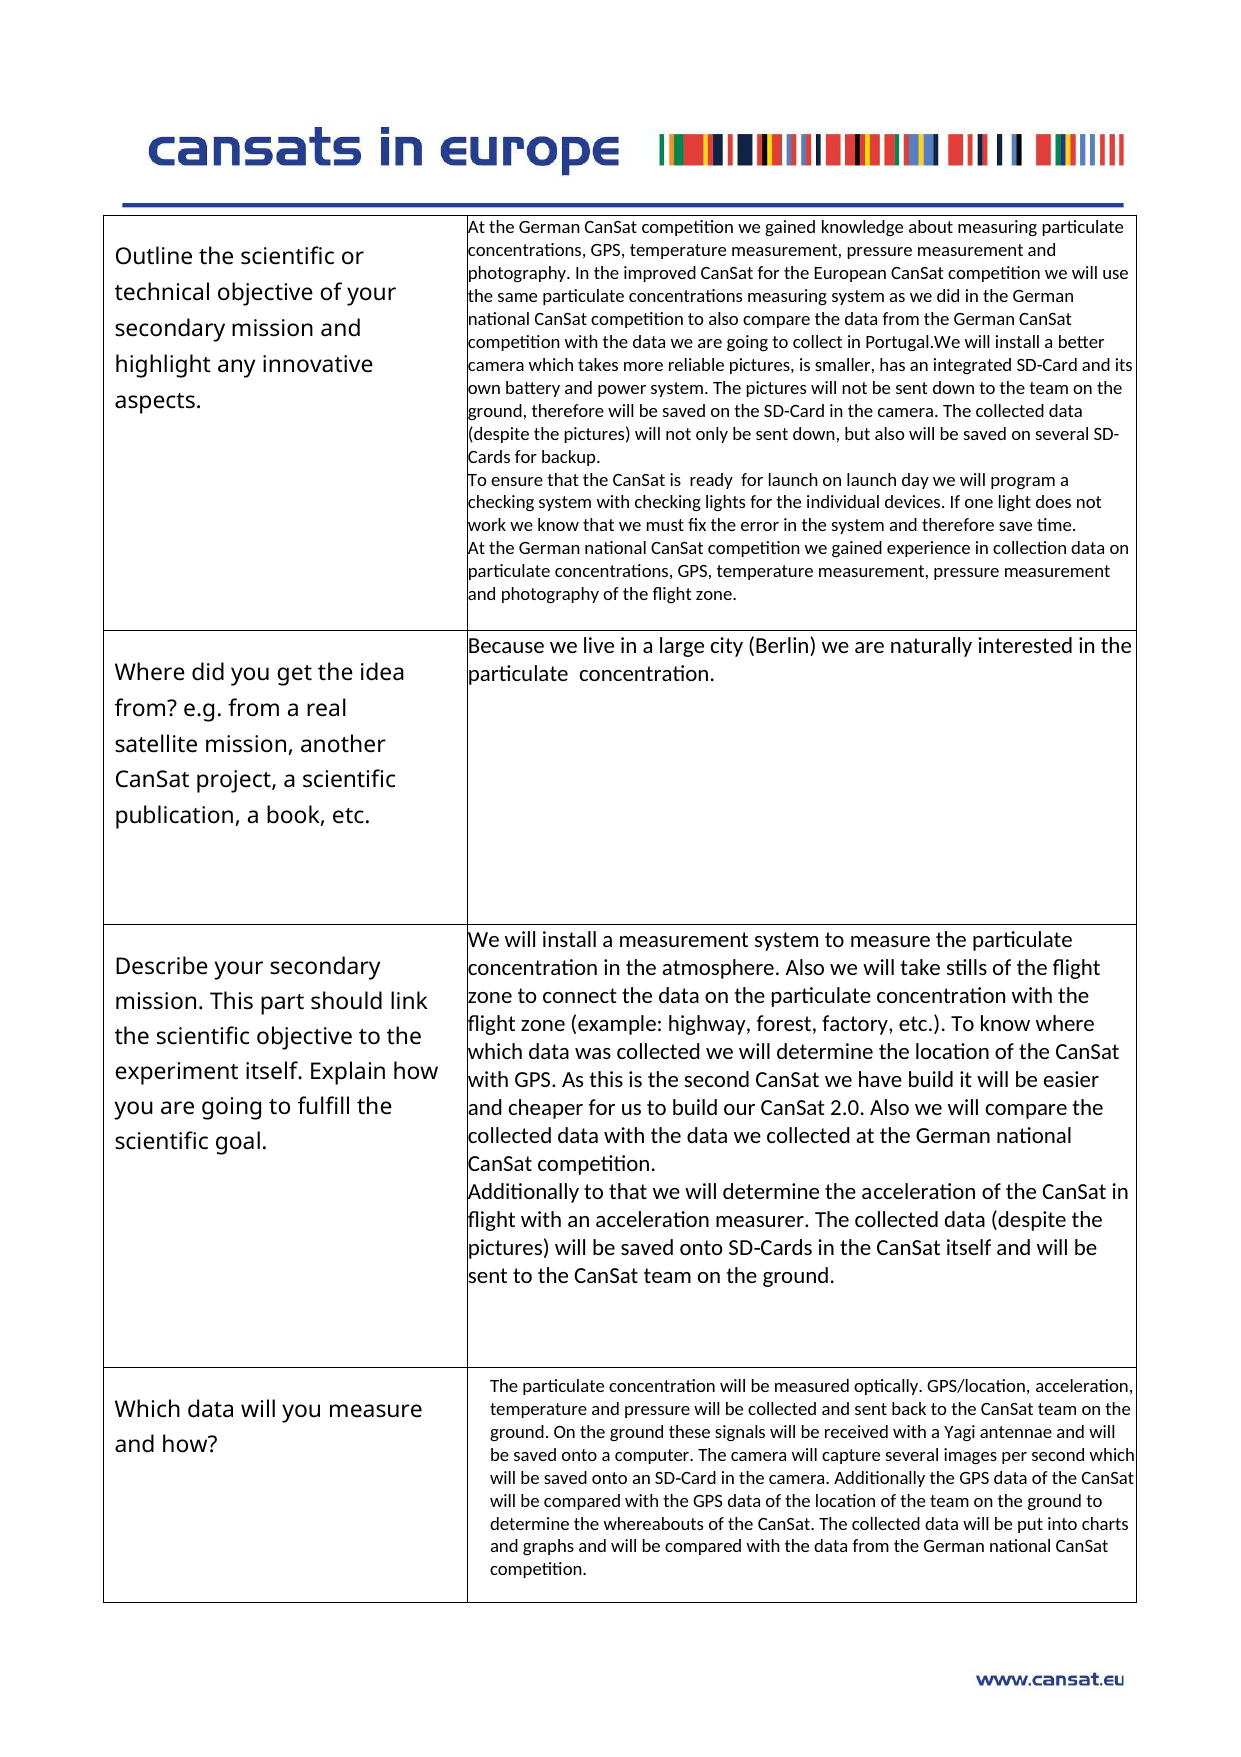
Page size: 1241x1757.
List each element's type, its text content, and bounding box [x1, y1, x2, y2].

table_cell The particulate concentration will be measured optically. GPS/location, acceleration, temperature and pressure will be collected and sent back to the CanSat team on the ground. On the ground these signals will be received with a Yagi antennae and will be saved onto a computer. The camera will capture several images per second which will be saved onto an SD‐Card in the camera. Additionally the GPS data of the CanSat will be compared with the GPS data of the location of the team on the ground to determine the whereabouts of the CanSat. The collected data will be put into charts and graphs and will be compared with the data from the German national CanSat competition. [468, 1368, 1136, 1602]
table_cell Because we live in a large city (Berlin) we are naturally interested in the particulate concentration. [468, 631, 1136, 924]
picture [122, 71, 1124, 215]
table_cell Outline the scientific or technical objective of your secondary mission and highlight any innovative aspects. [104, 216, 467, 630]
table_cell Where did you get the idea from? e.g. from a real satellite mission, another CanSat project, a scientific publication, a book, etc. [104, 631, 467, 924]
picture [970, 1668, 1124, 1692]
table_cell At the German CanSat competition we gained knowledge about measuring particulate concentrations, GPS, temperature measurement, pressure measurement and photography. In the improved CanSat for the European CanSat competition we will use the same particulate concentrations measuring system as we did in the German national CanSat competition to also compare the data from the German CanSat competition with the data we are going to collect in Portugal.We will install a better camera which takes more reliable pictures, is smaller, has an integrated SD-Card and its own battery and power system. The pictures will not be sent down to the team on the ground, therefore will be saved on the SD-Card in the camera. The collected data (despite the pictures) will not only be sent down, but also will be saved on several SD-Cards for backup. To ensure that the CanSat is ready for launch on launch day we will program a checking system with checking lights for the individual devices. If one light does not work we know that we must fix the error in the system and therefore save time. At the German national CanSat competition we gained experience in collection data on particulate concentrations, GPS, temperature measurement, pressure measurement and photography of the flight zone. [468, 216, 1136, 630]
table_cell We will install a measurement system to measure the particulate concentration in the atmosphere. Also we will take stills of the flight zone to connect the data on the particulate concentration with the flight zone (example: highway, forest, factory, etc.). To know where which data was collected we will determine the location of the CanSat with GPS. As this is the second CanSat we have build it will be easier and cheaper for us to build our CanSat 2.0. Also we will compare the collected data with the data we collected at the German national CanSat competition. Additionally to that we will determine the acceleration of the CanSat in flight with an acceleration measurer. The collected data (despite the pictures) will be saved onto SD‐Cards in the CanSat itself and will be sent to the CanSat team on the ground. [468, 925, 1136, 1367]
table_cell Which data will you measure and how? [104, 1368, 467, 1602]
table_cell Describe your secondary mission. This part should link the scientific objective to the experiment itself. Explain how you are going to fulfill the scientific goal. [104, 925, 467, 1367]
